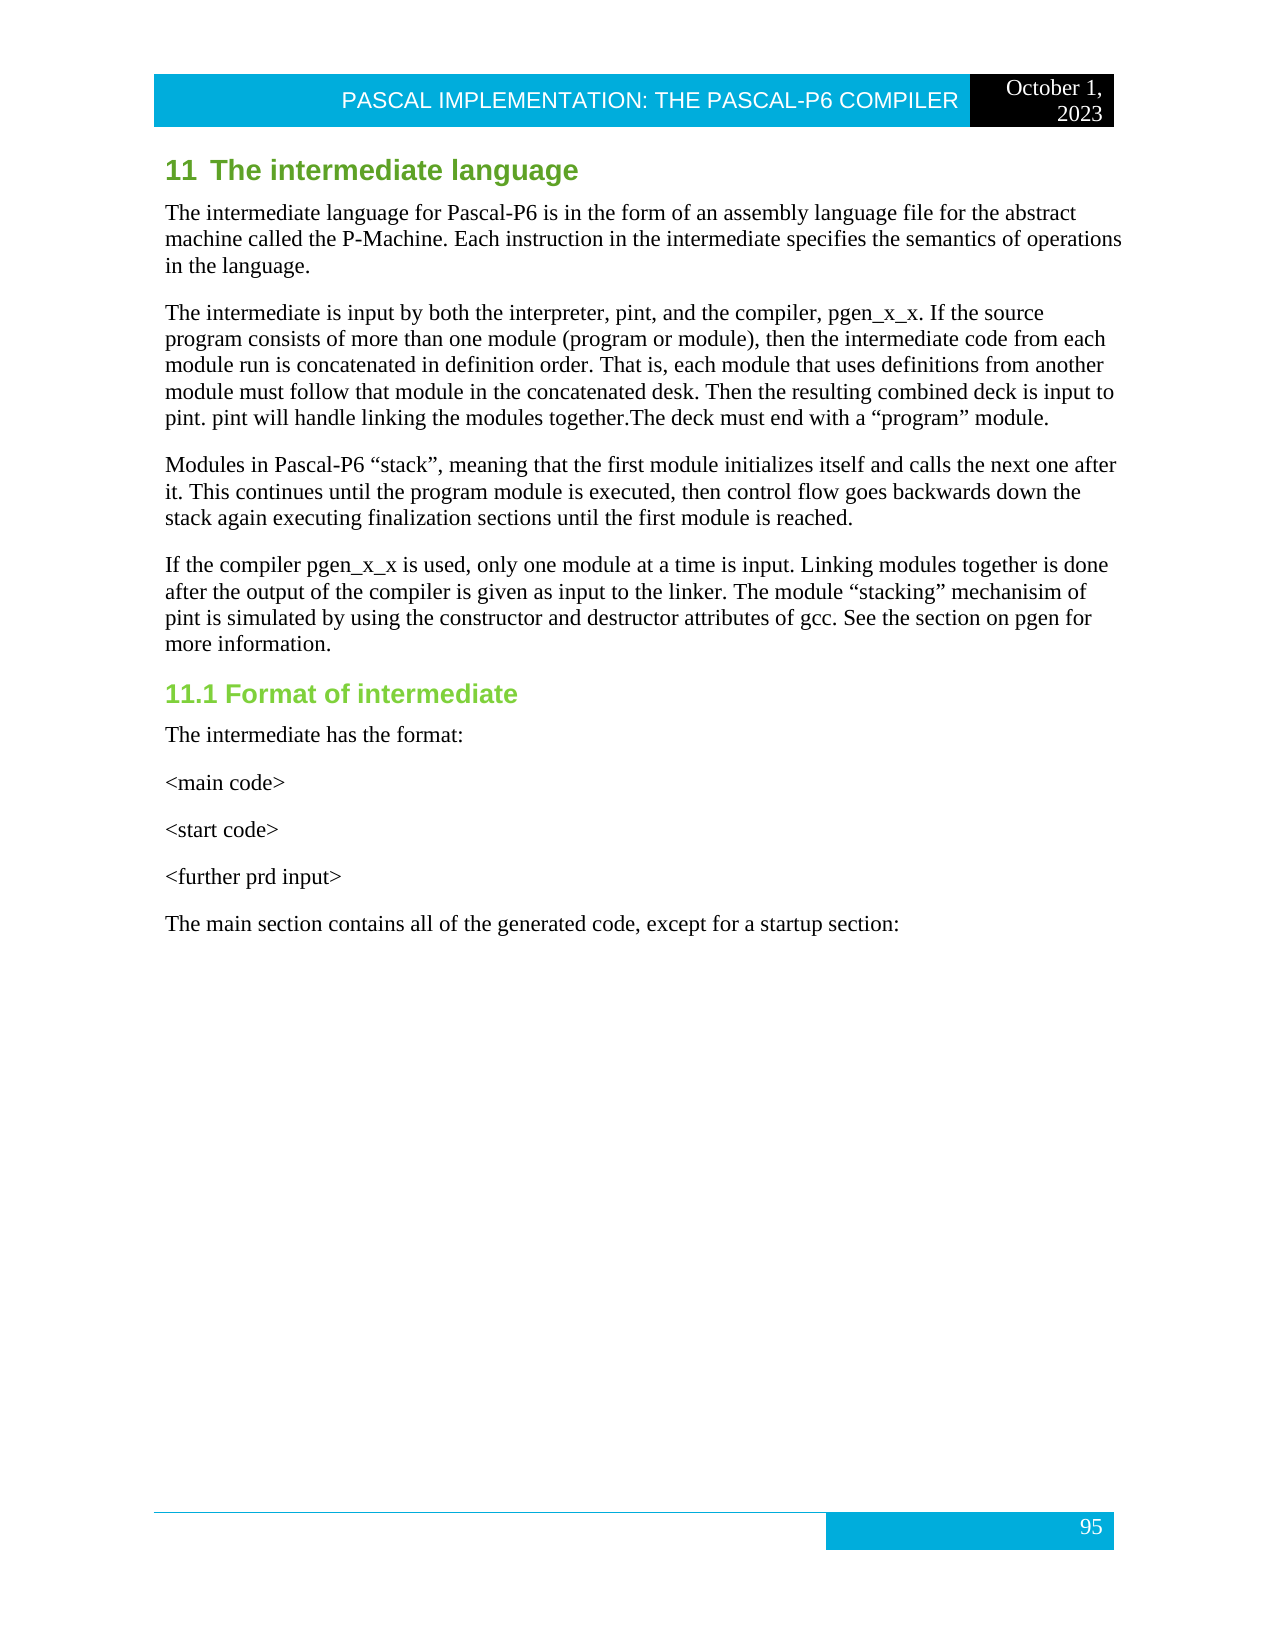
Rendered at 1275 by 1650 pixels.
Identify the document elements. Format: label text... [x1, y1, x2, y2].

text <main code> [165, 768, 1125, 795]
text <start code> [165, 816, 1125, 842]
subtitle The intermediate language [165, 153, 1125, 186]
text The intermediate language for Pascal-P6 is in the form of an assembly language file for the abstract machine called the P-Machine. Each instruction in the intermediate specifies the semantics of operations in the language. [165, 199, 1125, 278]
text The intermediate has the format: [165, 721, 1125, 748]
text The main section contains all of the generated code, except for a startup section: [165, 910, 1125, 936]
text If the compiler pgen_x_x is used, only one module at a time is input. Linking modules together is done after the output of the compiler is given as input to the linker. The module “stacking” mechanisim of pint is simulated by using the constructor and destructor attributes of gcc. See the section on pgen for more information. [165, 551, 1125, 657]
text The intermediate is input by both the interpreter, pint, and the compiler, pgen_x_x. If the source program consists of more than one module (program or module), then the intermediate code from each module run is concatenated in definition order. That is, each module that uses definitions from another module must follow that module in the concatenated desk. Then the resulting combined deck is input to pint. pint will handle linking the modules together.The deck must end with a “program” module. [165, 299, 1125, 431]
text <further prd input> [165, 863, 1125, 889]
text Modules in Pascal-P6 “stack”, meaning that the first module initializes itself and calls the next one after it. This continues until the program module is executed, then control flow goes backwards down the stack again executing finalization sections until the first module is reached. [165, 451, 1125, 531]
subtitle Format of intermediate [165, 678, 1125, 709]
